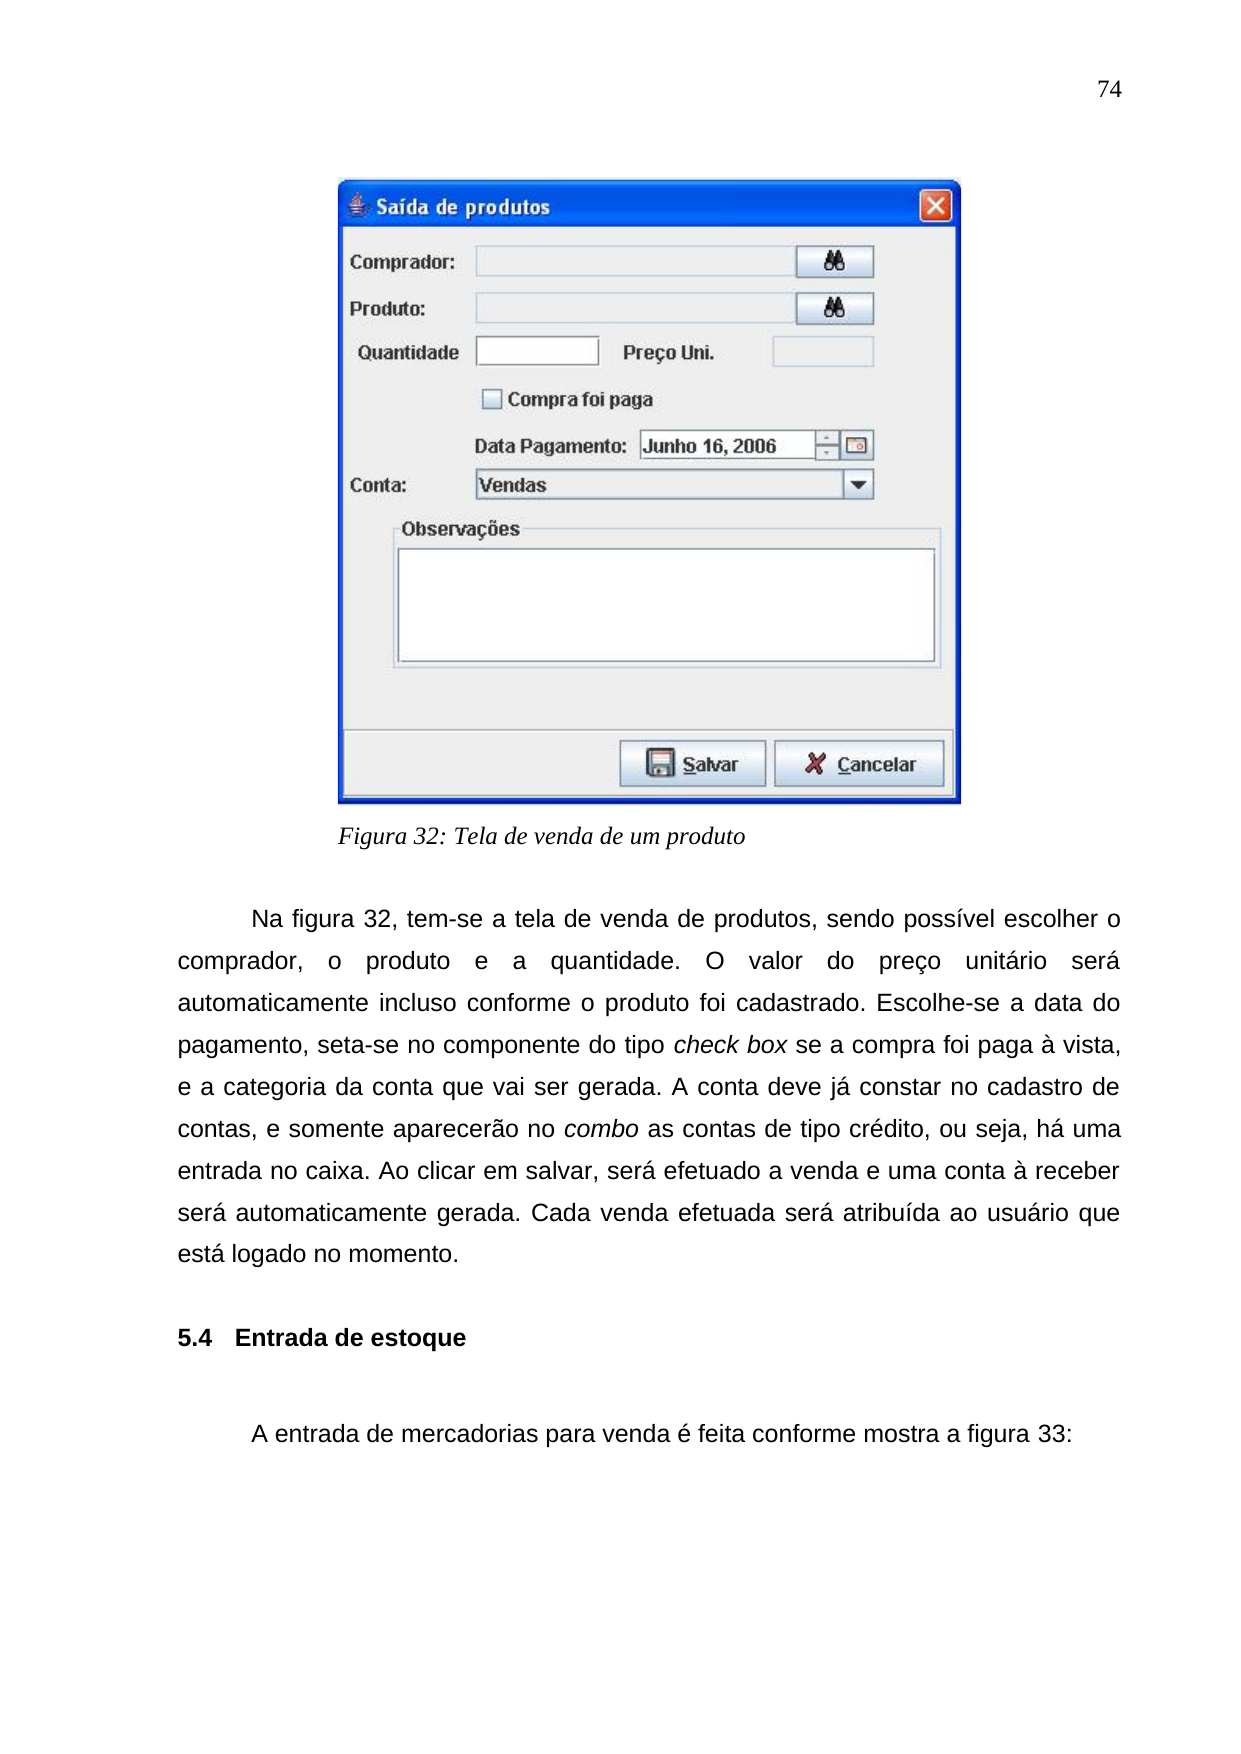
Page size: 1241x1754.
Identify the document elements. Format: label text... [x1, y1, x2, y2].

text Na figura 32, tem-se a tela de venda de produtos, sendo possível escolher o comprador, o produto e a quantidade. O valor do preço unitário será automaticamente incluso conforme o produto foi cadastrado. Escolhe-se a data do pagamento, seta-se no componente do tipo check box se a compra foi paga à vista, e a categoria da conta que vai ser gerada. A conta deve já constar no cadastro de contas, e somente aparecerão no combo as contas de tipo crédito, ou seja, há uma entrada no caixa. Ao clicar em salvar, será efetuado a venda e uma conta à receber será automaticamente gerada. Cada venda efetuada será atribuída ao usuário que está logado no momento. [177, 905, 1122, 1268]
text Figura 32: Tela de venda de um produto [338, 809, 961, 850]
picture [337, 177, 962, 809]
text A entrada de mercadorias para venda é feita conforme mostra a figura 33: [177, 1420, 1122, 1448]
subtitle Entrada de estoque [177, 1324, 1122, 1352]
